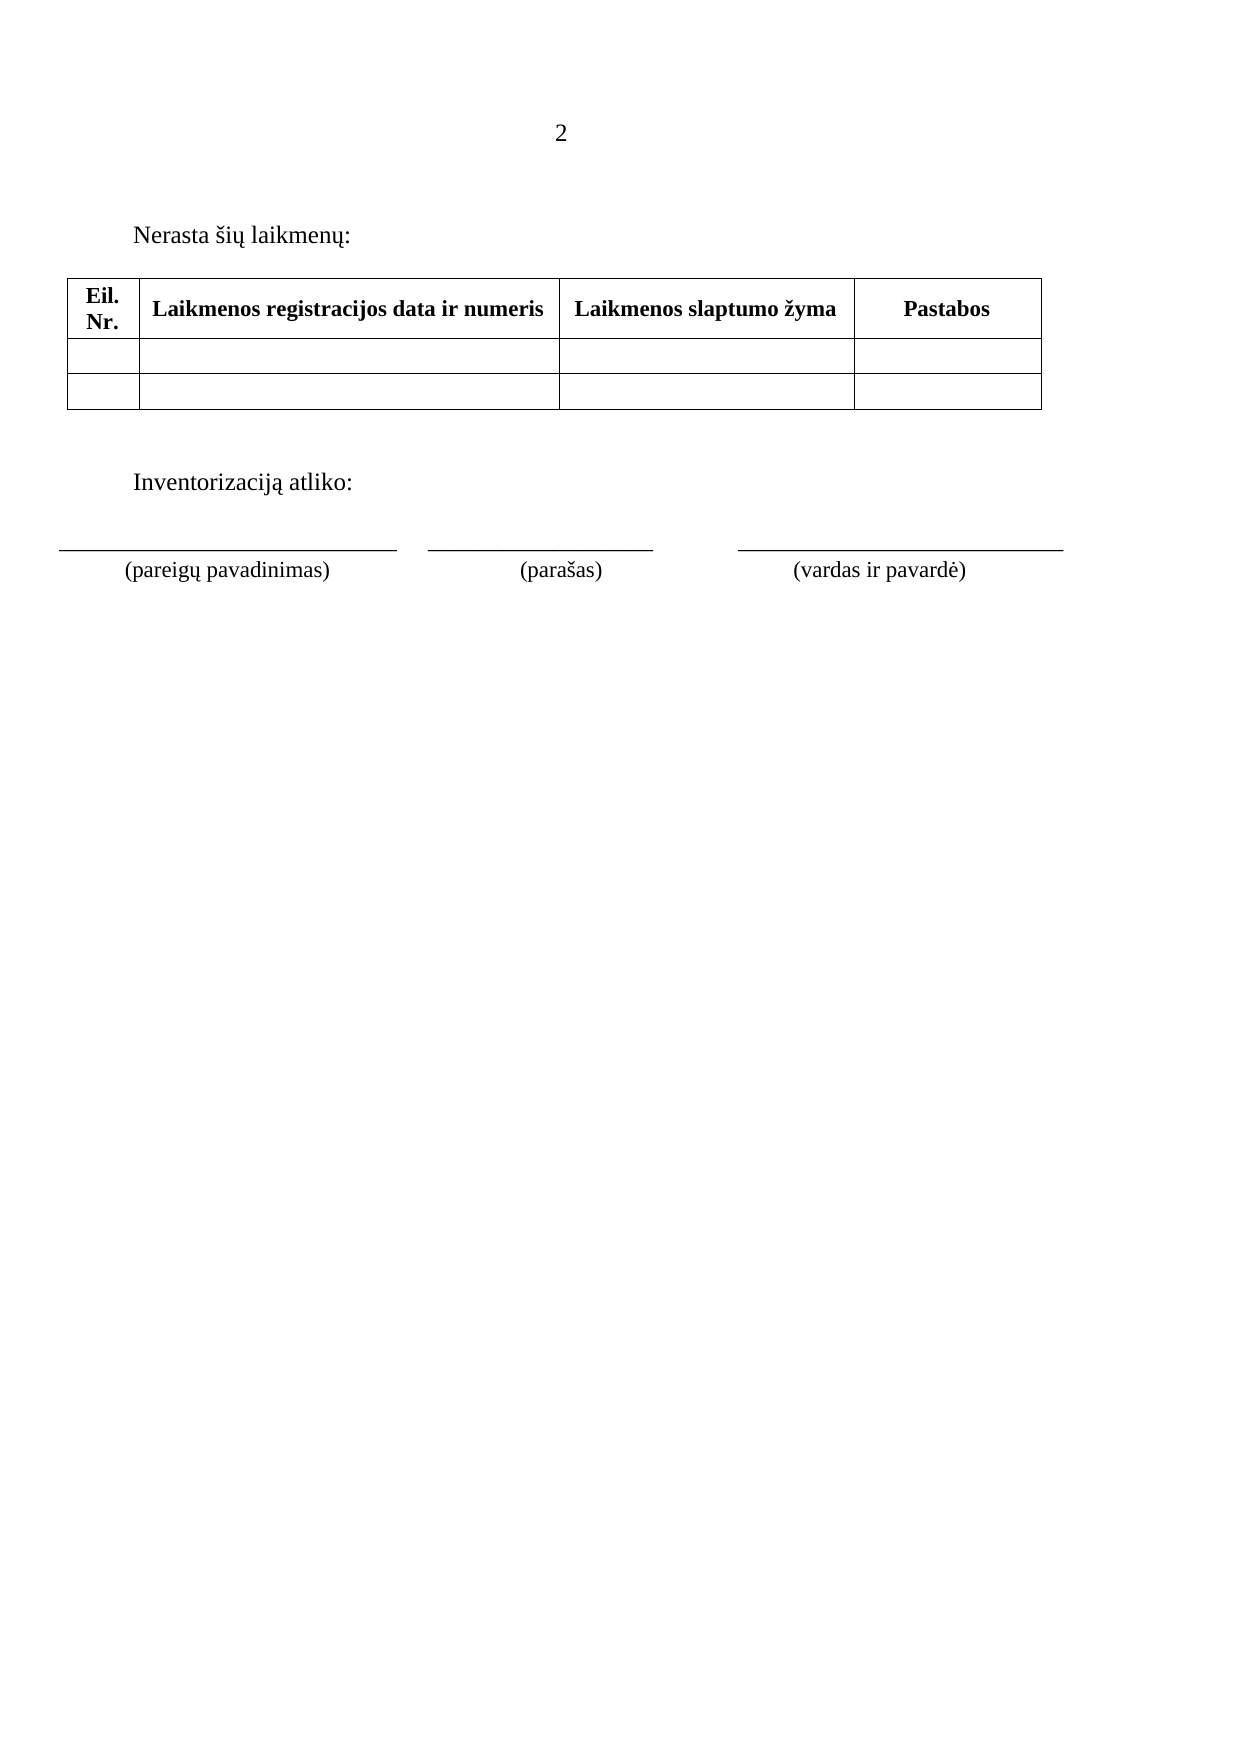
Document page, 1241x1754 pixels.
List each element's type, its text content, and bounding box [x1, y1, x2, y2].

table_cell [855, 339, 1041, 373]
table_cell [140, 339, 559, 373]
table_header Eil. Nr. [68, 279, 139, 338]
text (pareigų pavadinimas) (parašas) (vardas ir pavardė) [59, 554, 1063, 582]
table_header Laikmenos slaptumo žyma [560, 279, 854, 338]
table_cell [68, 374, 139, 409]
table_cell [855, 374, 1041, 409]
table_cell [68, 339, 139, 373]
table_cell [560, 374, 854, 409]
table_header Pastabos [855, 279, 1041, 338]
text Nerasta šių laikmenų: [59, 221, 1063, 249]
text Inventorizaciją atliko: [59, 467, 1063, 496]
table_cell [140, 374, 559, 409]
table_header Laikmenos registracijos data ir numeris [140, 279, 559, 338]
table_cell [560, 339, 854, 373]
text ___________________________ __________________ __________________________ [59, 525, 1063, 554]
